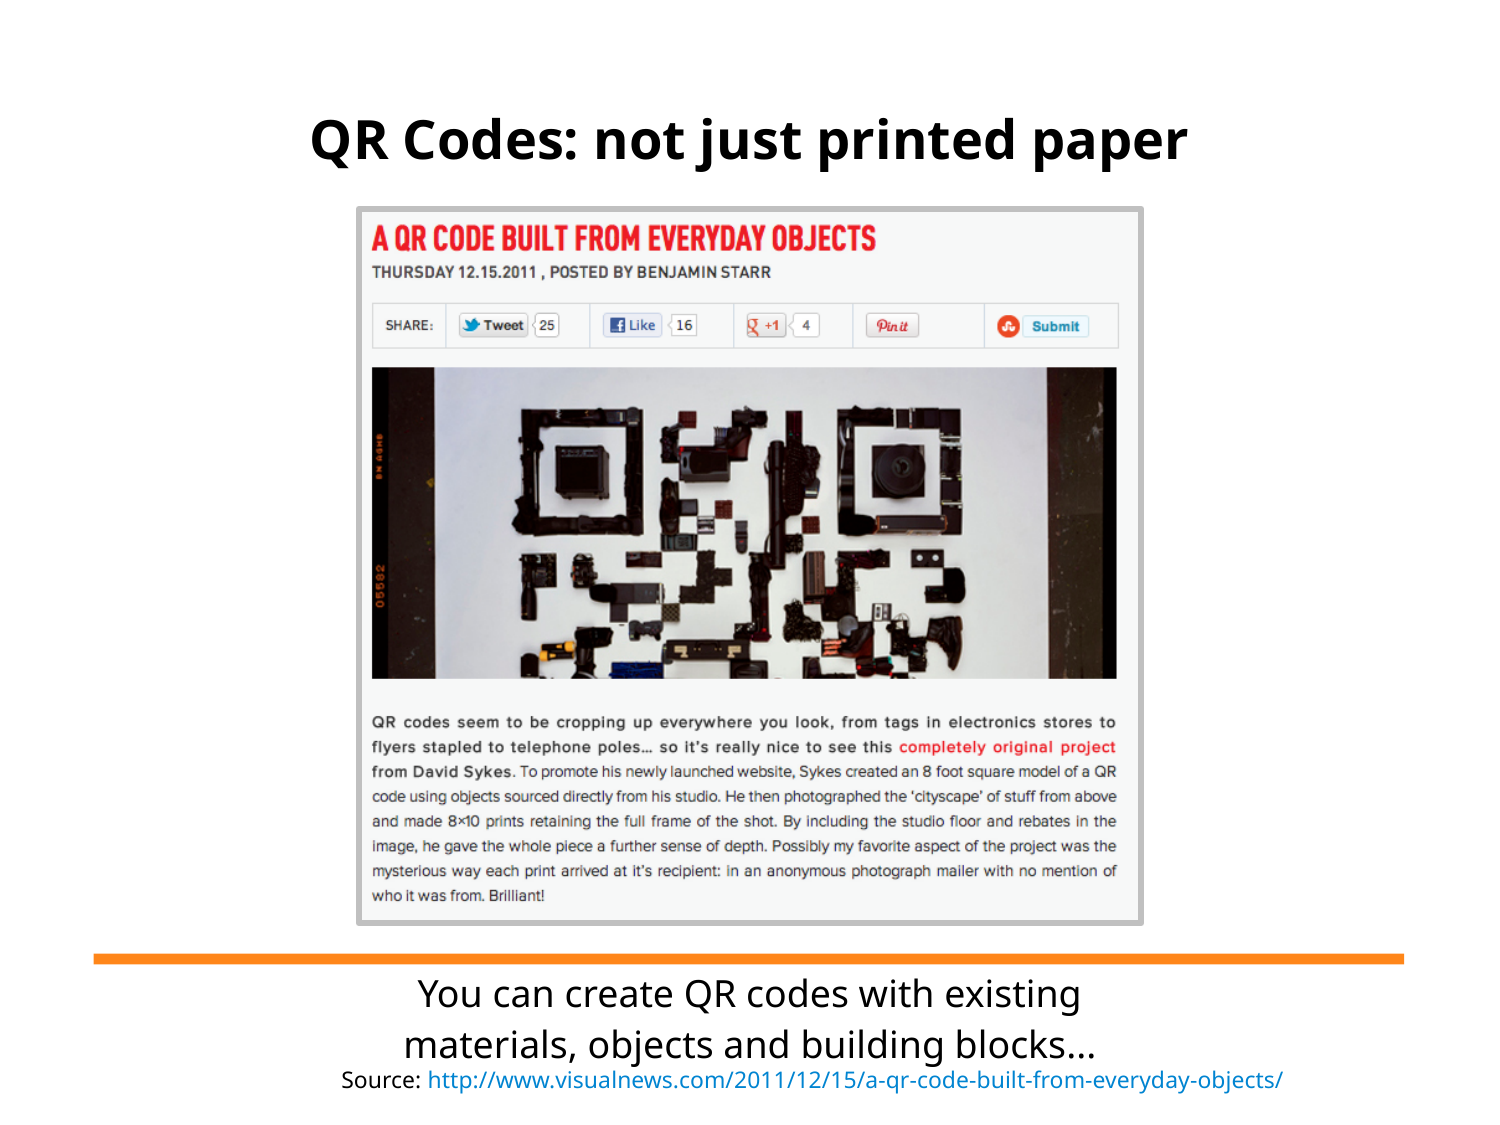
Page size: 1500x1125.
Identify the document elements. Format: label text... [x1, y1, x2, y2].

text_box Source: http://www.visualnews.com/2011/12/15/a-qr-code-built-from-everyday-objects/ [326, 1056, 1222, 1101]
text_box You can create QR codes with existing materials, objects and building blocks... [375, 960, 1126, 1073]
title QR Codes: not just printed paper [75, 44, 1426, 233]
picture [0, 0, 1500, 1125]
